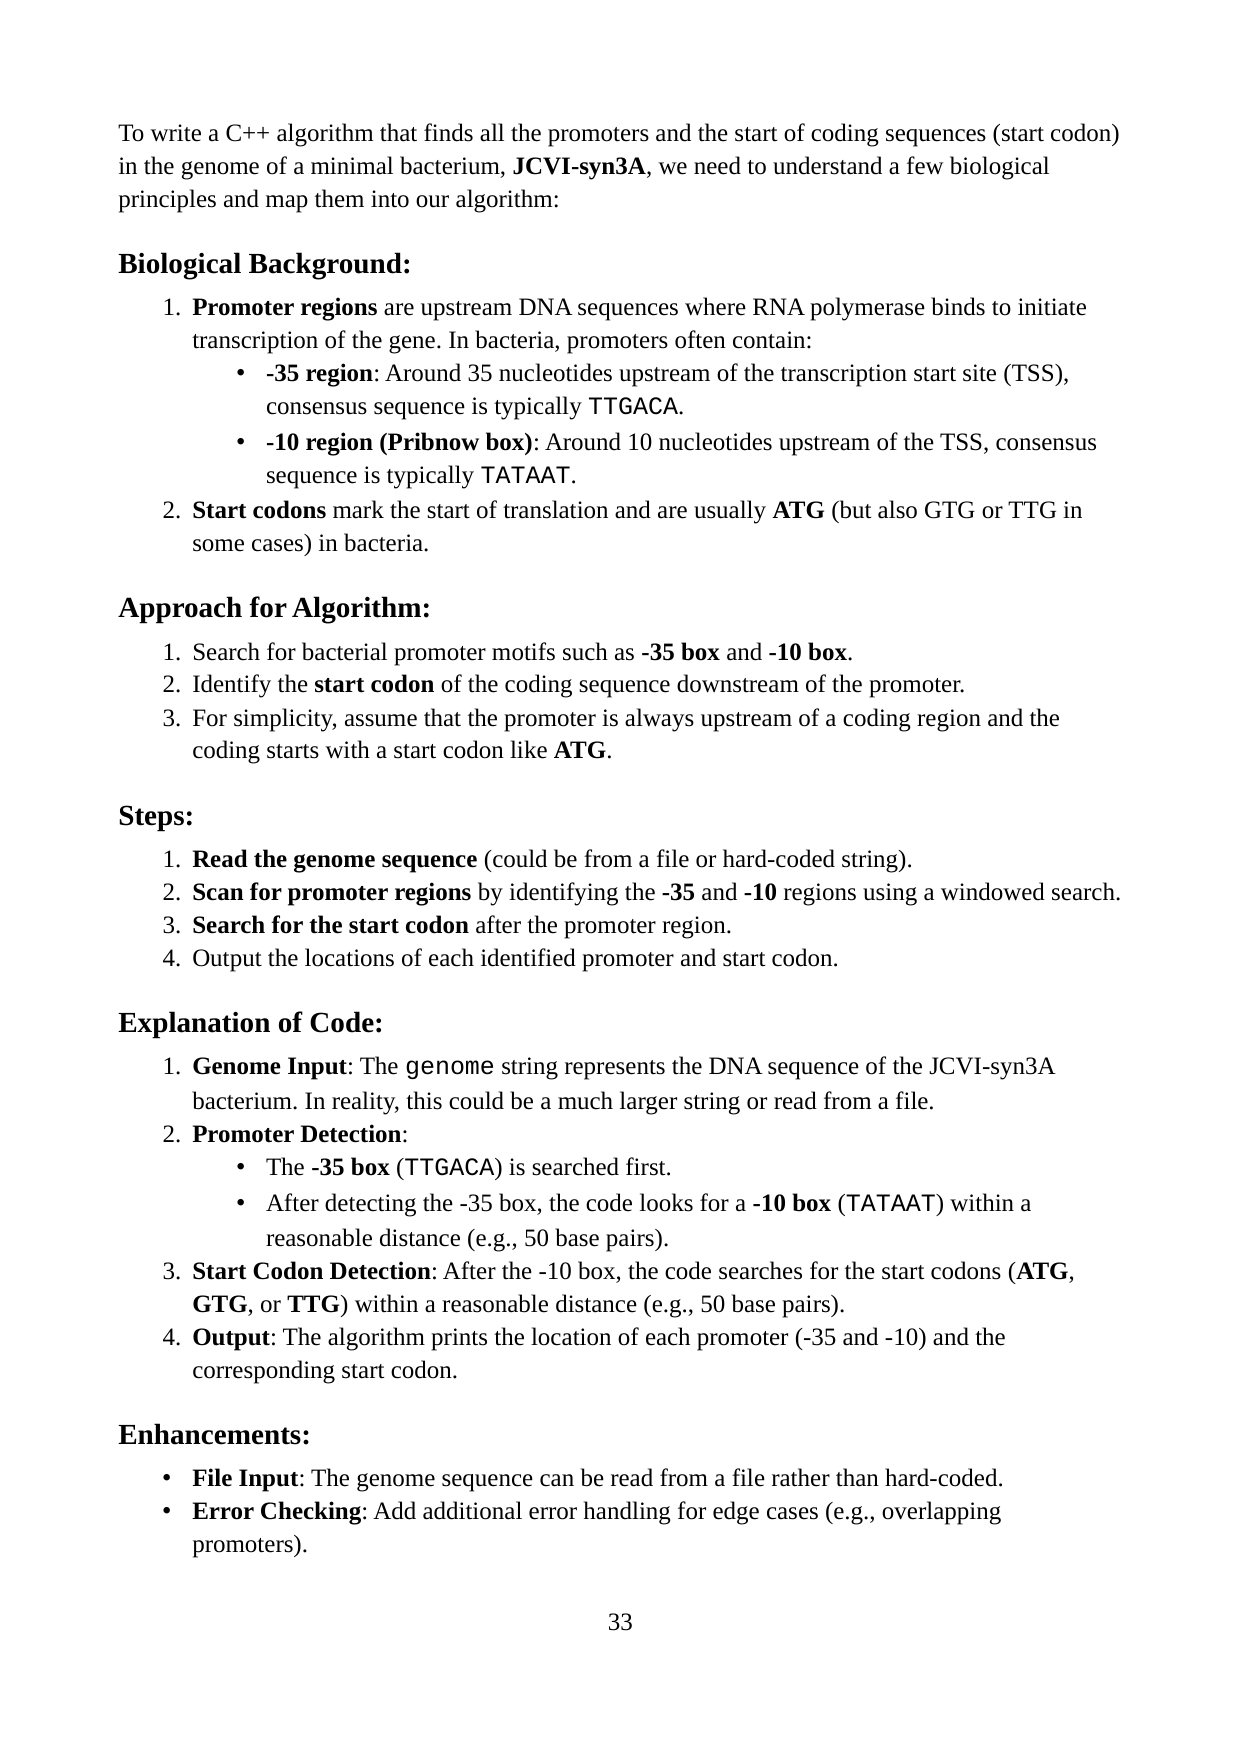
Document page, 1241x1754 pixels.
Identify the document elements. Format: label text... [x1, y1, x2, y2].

list Output the locations of each identified promoter and start codon. [162, 943, 1122, 972]
list Start codons mark the start of translation and are usually ATG (but also GTG or TTG in some cases) in bacteria. [162, 495, 1122, 557]
subtitle Biological Background: [118, 246, 1122, 280]
list Promoter Detection: [162, 1119, 1122, 1148]
text To write a C++ algorithm that finds all the promoters and the start of coding sequences (start codon) in the genome of a minimal bacterium, JCVI-syn3A, we need to understand a few biological principles and map them into our algorithm: [118, 118, 1122, 213]
subtitle Explanation of Code: [118, 1005, 1122, 1039]
list Search for bacterial promoter motifs such as -35 box and -10 box. [162, 637, 1122, 665]
list Search for the start codon after the promoter region. [162, 910, 1122, 939]
list The -35 box (TTGACA) is searched first. [236, 1152, 1122, 1183]
list Promoter regions are upstream DNA sequences where RNA polymerase binds to initiate transcription of the gene. In bacteria, promoters often contain: [162, 292, 1122, 354]
list File Input: The genome sequence can be read from a file rather than hard-coded. [162, 1463, 1122, 1492]
list Start Codon Detection: After the -10 box, the code searches for the start codons (ATG, GTG, or TTG) within a reasonable distance (e.g., 50 base pairs). [162, 1256, 1122, 1318]
list Genome Input: The genome string represents the DNA sequence of the JCVI-syn3A bacterium. In reality, this could be a much larger string or read from a file. [162, 1051, 1122, 1115]
list Scan for promoter regions by identifying the -35 and -10 regions using a windowed search. [162, 877, 1122, 906]
list -35 region: Around 35 nucleotides upstream of the transcription start site (TSS), consensus sequence is typically TTGACA. [236, 358, 1122, 422]
list Identify the start codon of the coding sequence downstream of the promoter. [162, 669, 1122, 698]
list After detecting the -35 box, the code looks for a -10 box (TATAAT) within a reasonable distance (e.g., 50 base pairs). [236, 1188, 1122, 1252]
subtitle Approach for Algorithm: [118, 591, 1122, 624]
list Read the genome sequence (could be from a file or hard-coded string). [162, 844, 1122, 873]
list -10 region (Pribnow box): Around 10 nucleotides upstream of the TSS, consensus sequence is typically TATAAT. [236, 427, 1122, 491]
list Output: The algorithm prints the location of each promoter (-35 and -10) and the corresponding start codon. [162, 1322, 1122, 1384]
list For simplicity, assume that the promoter is always upstream of a coding region and the coding starts with a start codon like ATG. [162, 703, 1122, 764]
subtitle Enhancements: [118, 1417, 1122, 1451]
subtitle Steps: [118, 798, 1122, 831]
list Error Checking: Add additional error handling for edge cases (e.g., overlapping promoters). [162, 1496, 1122, 1558]
